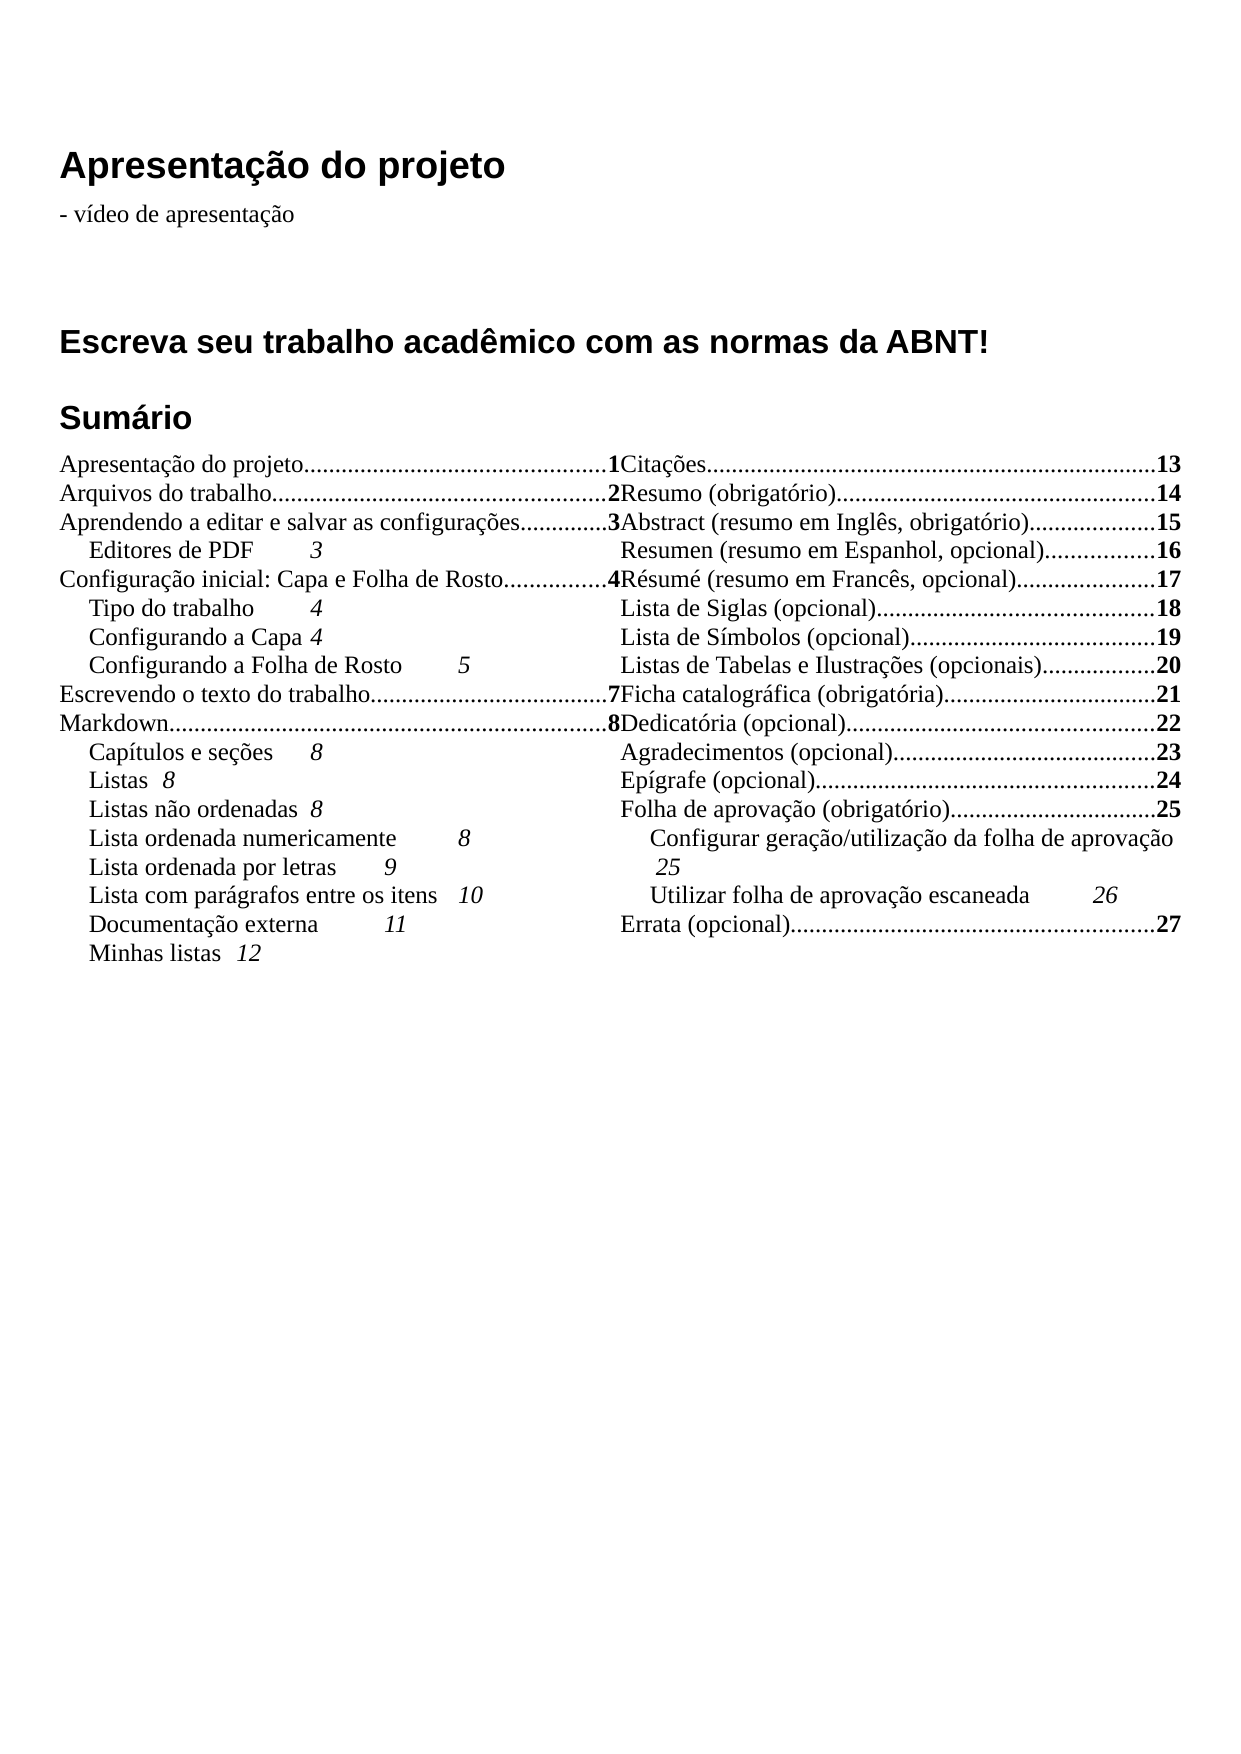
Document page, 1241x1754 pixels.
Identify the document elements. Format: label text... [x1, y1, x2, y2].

text Resumo (obrigatório) 14 [620, 478, 1181, 507]
text - vídeo de apresentação [59, 199, 1181, 228]
text Lista ordenada numericamente 8 [88, 823, 620, 852]
subtitle Escreva seu trabalho acadêmico com as normas da ABNT! [59, 322, 1181, 361]
text Configuração inicial: Capa e Folha de Rosto 4 [59, 564, 620, 593]
text Configurando a Folha de Rosto 5 [88, 651, 620, 679]
text Configurar geração/utilização da folha de aprovação 25 [649, 823, 1181, 881]
text Markdown 8 [59, 708, 620, 737]
text Listas não ordenadas 8 [88, 794, 620, 823]
text Résumé (resumo em Francês, opcional) 17 [620, 564, 1181, 593]
text Lista de Símbolos (opcional) 19 [620, 622, 1181, 651]
text Escrevendo o texto do trabalho 7 [59, 679, 620, 708]
text Errata (opcional) 27 [620, 909, 1181, 938]
text Tipo do trabalho 4 [88, 593, 620, 622]
text Minhas listas 12 [88, 938, 620, 967]
text Configurando a Capa 4 [88, 622, 620, 651]
text Documentação externa 11 [88, 909, 620, 938]
subtitle Apresentação do projeto [59, 143, 1181, 187]
text Folha de aprovação (obrigatório) 25 [620, 794, 1181, 823]
text Utilizar folha de aprovação escaneada 26 [649, 881, 1181, 909]
text Editores de PDF 3 [88, 536, 620, 564]
text Epígrafe (opcional) 24 [620, 766, 1181, 794]
text Lista de Siglas (opcional) 18 [620, 593, 1181, 622]
text Abstract (resumo em Inglês, obrigatório) 15 [620, 507, 1181, 536]
text Apresentação do projeto 1 [59, 449, 620, 478]
text Aprendendo a editar e salvar as configurações 3 [59, 507, 620, 536]
text Dedicatória (opcional) 22 [620, 708, 1181, 737]
subtitle Sumário [59, 398, 1181, 437]
text Listas 8 [88, 766, 620, 794]
text Citações 13 [620, 449, 1181, 478]
text Listas de Tabelas e Ilustrações (opcionais) 20 [620, 651, 1181, 679]
text Ficha catalográfica (obrigatória) 21 [620, 679, 1181, 708]
text Resumen (resumo em Espanhol, opcional) 16 [620, 536, 1181, 564]
text Lista ordenada por letras 9 [88, 852, 620, 881]
text Capítulos e seções 8 [88, 737, 620, 766]
text Arquivos do trabalho 2 [59, 478, 620, 507]
text Agradecimentos (opcional) 23 [620, 737, 1181, 766]
text Lista com parágrafos entre os itens 10 [88, 881, 620, 909]
